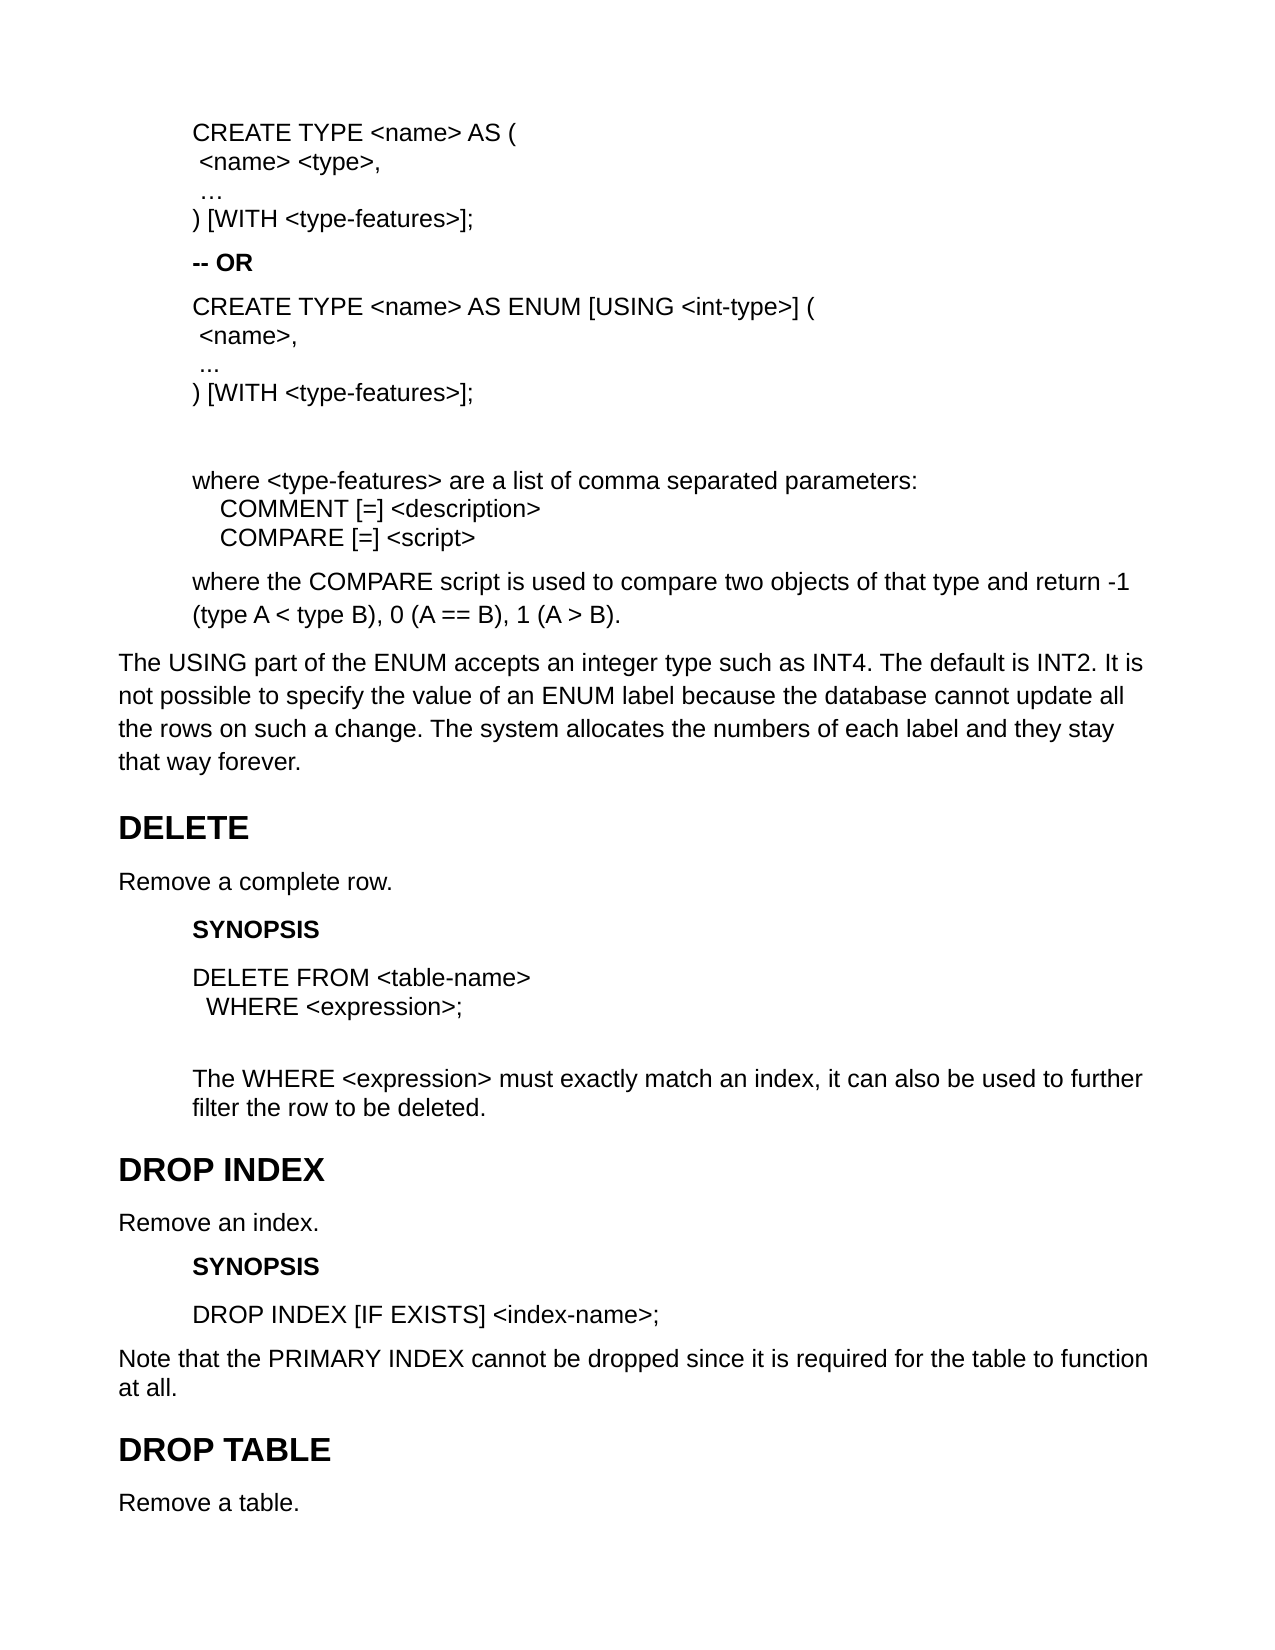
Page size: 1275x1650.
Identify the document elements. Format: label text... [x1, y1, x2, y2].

subtitle DROP INDEX [118, 1150, 1157, 1188]
subtitle DELETE [118, 808, 1157, 847]
text where <type-features> are a list of comma separated parameters: COMMENT [=] <description> COMPARE [=] <script> [192, 466, 1157, 552]
text where the COMPARE script is used to compare two objects of that type and return -1 (type A < type B), 0 (A == B), 1 (A > B). [192, 567, 1157, 629]
text Remove a table. [118, 1488, 1157, 1517]
text DELETE FROM <table-name> WHERE <expression>; [192, 963, 1157, 1049]
text Remove an index. [118, 1208, 1157, 1237]
subtitle DROP TABLE [118, 1430, 1157, 1468]
text Note that the PRIMARY INDEX cannot be dropped since it is required for the table to function at all. [118, 1344, 1157, 1401]
text -- OR [192, 248, 1157, 277]
text The USING part of the ENUM accepts an integer type such as INT4. The default is INT2. It is not possible to specify the value of an ENUM label because the database cannot update all the rows on such a change. The system allocates the numbers of each label and they stay that way forever. [118, 648, 1157, 776]
text SYNOPSIS [192, 915, 1157, 943]
text CREATE TYPE <name> AS ENUM [USING <int-type>] ( <name>, ... ) [WITH <type-features>]; [192, 292, 1157, 407]
text The WHERE <expression> must exactly match an index, it can also be used to further filter the row to be deleted. [192, 1064, 1157, 1122]
text CREATE TYPE <name> AS ( <name> <type>, … ) [WITH <type-features>]; [192, 118, 1157, 233]
text SYNOPSIS [192, 1252, 1157, 1281]
text DROP INDEX [IF EXISTS] <index-name>; [192, 1300, 1157, 1329]
text Remove a complete row. [118, 867, 1157, 896]
